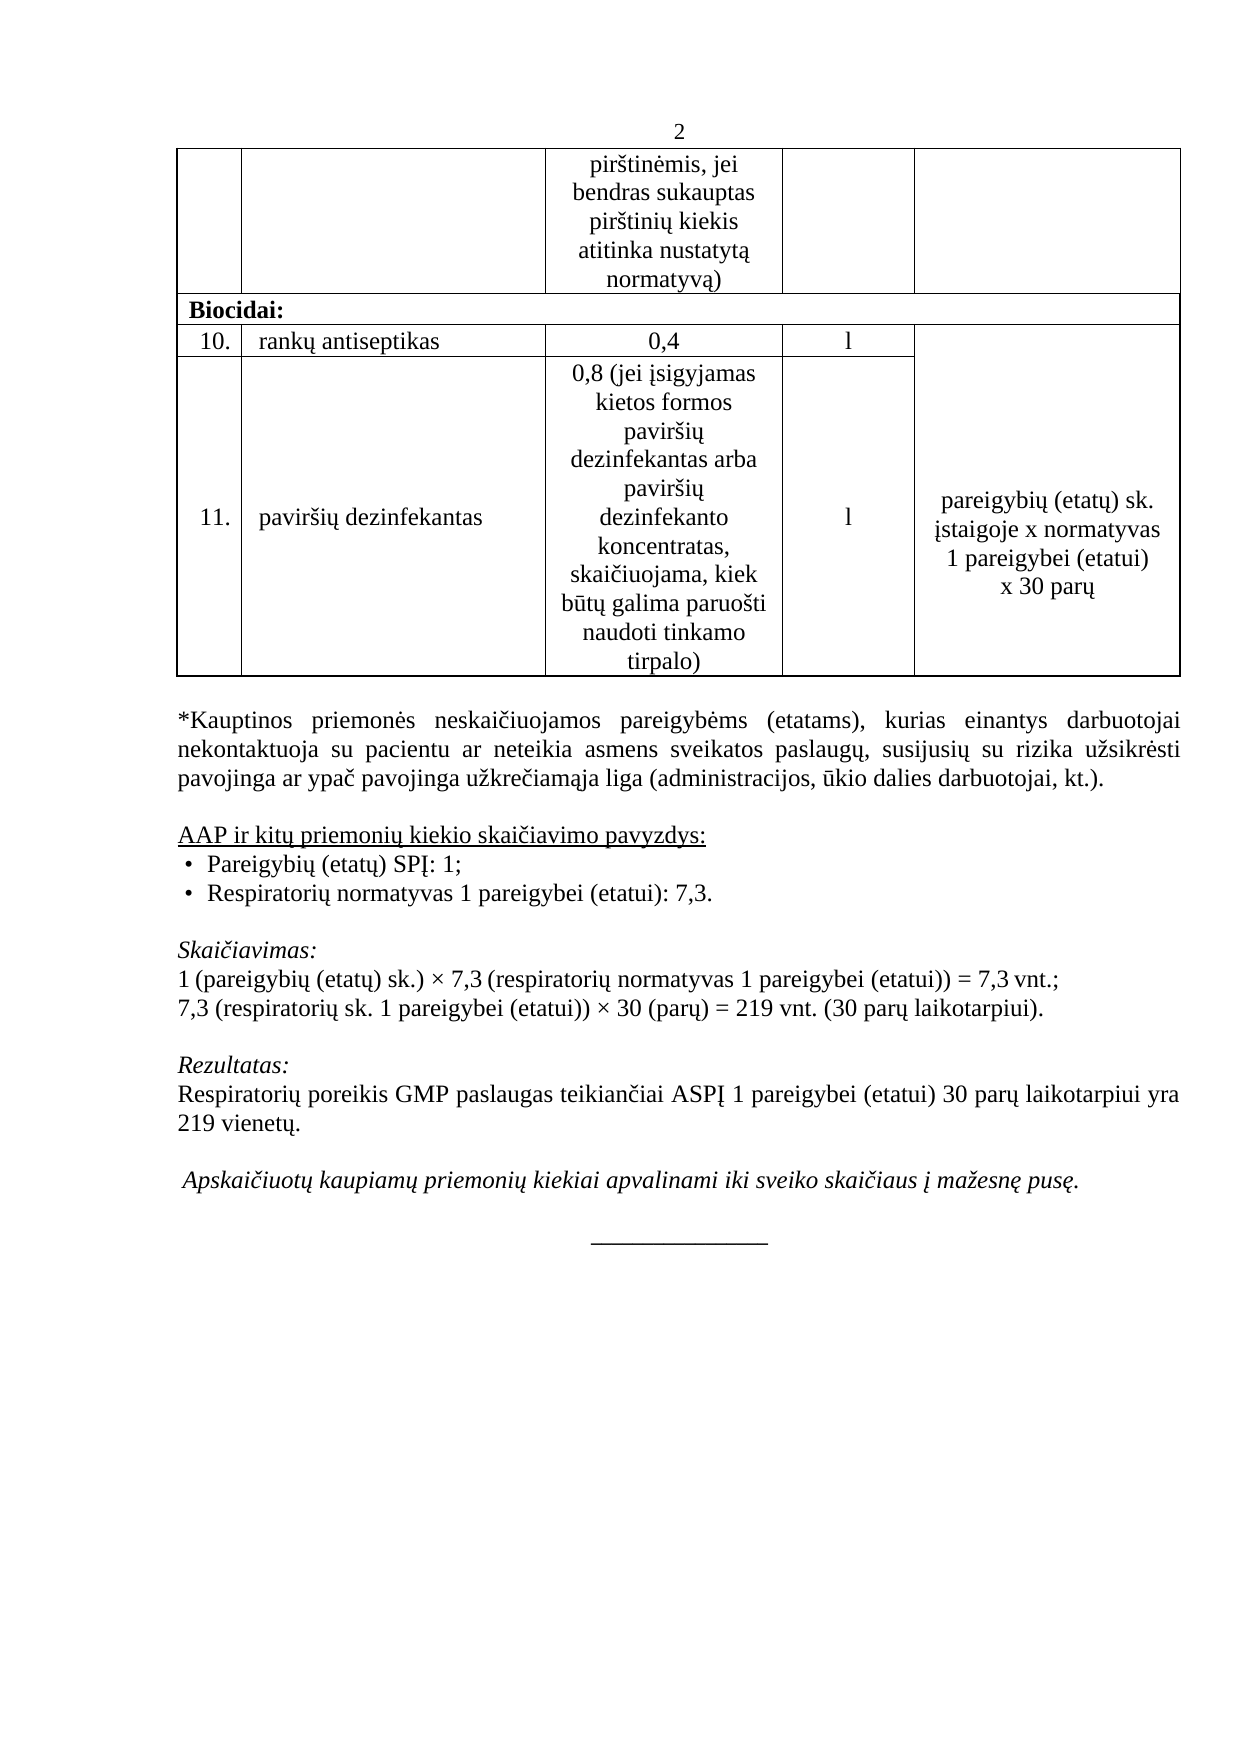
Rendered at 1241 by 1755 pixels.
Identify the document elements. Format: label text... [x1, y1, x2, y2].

table_cell [783, 149, 914, 292]
table_cell 0,8 (jei įsigyjamas kietos formos paviršių dezinfekantas arba paviršių dezinfekanto koncentratas, skaičiuojama, kiek būtų galima paruošti naudoti tinkamo tirpalo) [546, 357, 782, 674]
text 7,3 (respiratorių sk. 1 pareigybei (etatui)) × 30 (parų) = 219 vnt. (30 parų laikotarpiui). [177, 993, 1181, 1022]
text Respiratorių poreikis GMP paslaugas teikiančiai ASPĮ 1 pareigybei (etatui) 30 parų laikotarpiui yra 219 vienetų. [177, 1079, 1181, 1137]
table_cell Biocidai: [178, 294, 1179, 324]
text • Pareigybių (etatų) SPĮ: 1; [184, 849, 1181, 878]
text • Respiratorių normatyvas 1 pareigybei (etatui): 7,3. [184, 878, 1181, 907]
table_cell 11. [178, 357, 241, 674]
text Skaičiavimas: [177, 935, 1181, 964]
table_cell 10. [178, 325, 241, 356]
table_cell [915, 149, 1180, 292]
table_cell [178, 149, 241, 292]
table_cell l [783, 357, 914, 674]
text *Kauptinos priemonės neskaičiuojamos pareigybėms (etatams), kurias einantys darbuotojai nekontaktuoja su pacientu ar neteikia asmens sveikatos paslaugų, susijusių su rizika užsikrėsti pavojinga ar ypač pavojinga užkrečiamąja liga (administracijos, ūkio dalies darbuotojai, kt.). [177, 705, 1181, 792]
table_cell l [783, 325, 914, 356]
table_cell pareigybių (etatų) sk. įstaigoje x normatyvas 1 pareigybei (etatui) x 30 parų [915, 325, 1179, 674]
text _________________ [177, 1223, 1181, 1247]
table_cell rankų antiseptikas [242, 325, 545, 356]
text Apskaičiuotų kaupiamų priemonių kiekiai apvalinami iki sveiko skaičiaus į mažesnę pusę. [140, 1165, 1181, 1194]
table_cell pirštinėmis, jei bendras sukauptas pirštinių kiekis atitinka nustatytą normatyvą) [546, 149, 782, 292]
text AAP ir kitų priemonių kiekio skaičiavimo pavyzdys: [177, 820, 1181, 849]
text Rezultatas: [177, 1050, 1181, 1079]
table_cell [242, 149, 545, 292]
table_cell paviršių dezinfekantas [242, 357, 545, 674]
table_cell 0,4 [546, 325, 782, 356]
text 1 (pareigybių (etatų) sk.) × 7,3 (respiratorių normatyvas 1 pareigybei (etatui)) = 7,3 vnt.; [177, 964, 1181, 993]
